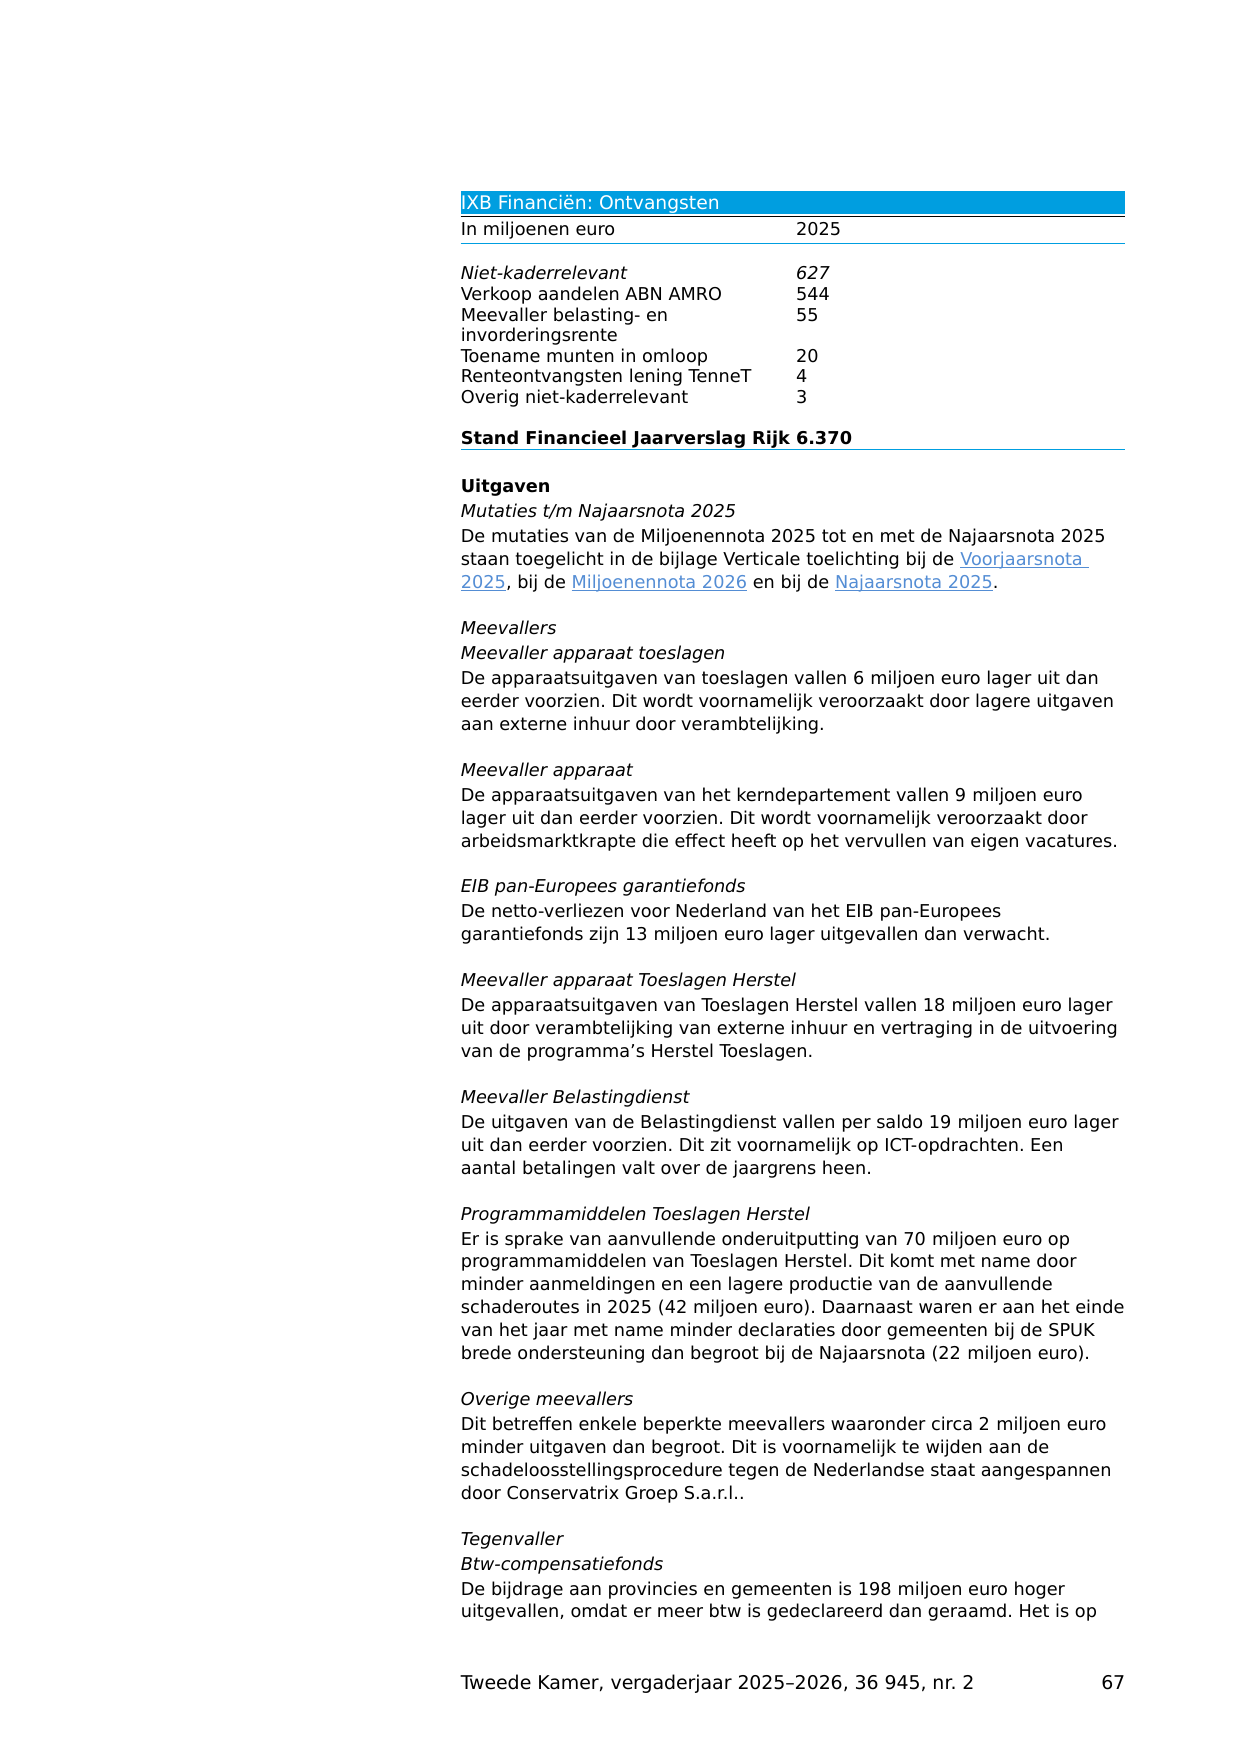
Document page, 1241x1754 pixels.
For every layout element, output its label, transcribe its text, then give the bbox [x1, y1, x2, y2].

text Btw-compensatiefonds [461, 1552, 1125, 1574]
table_cell [461, 244, 793, 263]
table_cell [793, 408, 1125, 428]
table_cell Stand Financieel Jaarverslag Rijk [461, 428, 793, 449]
text Uitgaven [461, 474, 1125, 497]
table_cell 2025 [793, 217, 1125, 243]
table_cell Overig niet-kaderrelevant [461, 387, 793, 408]
table_cell In miljoenen euro [461, 217, 793, 243]
text De apparaatsuitgaven van Toeslagen Herstel vallen 18 miljoen euro lager uit door verambtelijking van externe inhuur en vertraging in de uitvoering van de programma’s Herstel Toeslagen. [461, 993, 1125, 1062]
table_cell Toename munten in omloop [461, 346, 793, 366]
table_cell [793, 244, 1125, 263]
text Er is sprake van aanvullende onderuitputting van 70 miljoen euro op programmamiddelen van Toeslagen Herstel. Dit komt met name door minder aanmeldingen en een lagere productie van de aanvullende schaderoutes in 2025 (42 miljoen euro). Daarnaast waren er aan het einde van het jaar met name minder declaraties door gemeenten bij de SPUK brede ondersteuning dan begroot bij de Najaarsnota (22 miljoen euro). [461, 1227, 1125, 1364]
text Meevaller apparaat Toeslagen Herstel [461, 968, 1125, 991]
text Overige meevallers [461, 1387, 1125, 1410]
table_cell 6.370 [793, 428, 1125, 449]
text Mutaties t/m Najaarsnota 2025 [461, 499, 1125, 522]
text Dit betreffen enkele beperkte meevallers waaronder circa 2 miljoen euro minder uitgaven dan begroot. Dit is voornamelijk te wijden aan de schadeloosstellingsprocedure tegen de Nederlandse staat aangespannen door Conservatrix Groep S.a.r.l.. [461, 1412, 1125, 1504]
text De bĳdrage aan provincies en gemeenten is 198 miljoen euro hoger uitgevallen, omdat er meer btw is gedeclareerd dan geraamd. Het is op [461, 1577, 1125, 1622]
text De mutaties van de Miljoenennota 2025 tot en met de Najaarsnota 2025 staan toegelicht in de bijlage Verticale toelichting bij de Voorjaarsnota 2025, bij de Miljoenennota 2026 en bij de Najaarsnota 2025. [461, 524, 1125, 593]
table_cell 55 [793, 305, 1125, 346]
table_cell 20 [793, 346, 1125, 366]
table_cell Meevaller belasting- en invorderingsrente [461, 305, 793, 346]
text Tegenvaller [461, 1527, 1125, 1549]
text Programmamiddelen Toeslagen Herstel [461, 1202, 1125, 1224]
text De apparaatsuitgaven van het kerndepartement vallen 9 miljoen euro lager uit dan eerder voorzien. Dit wordt voornamelĳk veroorzaakt door arbeidsmarktkrapte die effect heeft op het vervullen van eigen vacatures. [461, 783, 1125, 852]
text Meevaller apparaat [461, 758, 1125, 781]
text De netto-verliezen voor Nederland van het EIB pan-Europees garantiefonds zijn 13 miljoen euro lager uitgevallen dan verwacht. [461, 899, 1125, 945]
table_cell 544 [793, 284, 1125, 304]
table_cell Renteontvangsten lening TenneT [461, 366, 793, 387]
text Meevaller apparaat toeslagen [461, 641, 1125, 664]
table_cell Niet-kaderrelevant [461, 263, 793, 284]
table_cell Verkoop aandelen ABN AMRO [461, 284, 793, 304]
table_cell 4 [793, 366, 1125, 387]
table_cell 3 [793, 387, 1125, 408]
table_cell 627 [793, 263, 1125, 284]
text De apparaatsuitgaven van toeslagen vallen 6 miljoen euro lager uit dan eerder voorzien. Dit wordt voornamelijk veroorzaakt door lagere uitgaven aan externe inhuur door verambtelijking. [461, 666, 1125, 735]
table_cell [461, 408, 793, 428]
text Meevallers [461, 616, 1125, 639]
text Meevaller Belastingdienst [461, 1085, 1125, 1108]
text De uitgaven van de Belastingdienst vallen per saldo 19 miljoen euro lager uit dan eerder voorzien. Dit zit voornamelijk op ICT-opdrachten. Een aantal betalingen valt over de jaargrens heen. [461, 1110, 1125, 1179]
text EIB pan-Europees garantiefonds [461, 874, 1125, 897]
